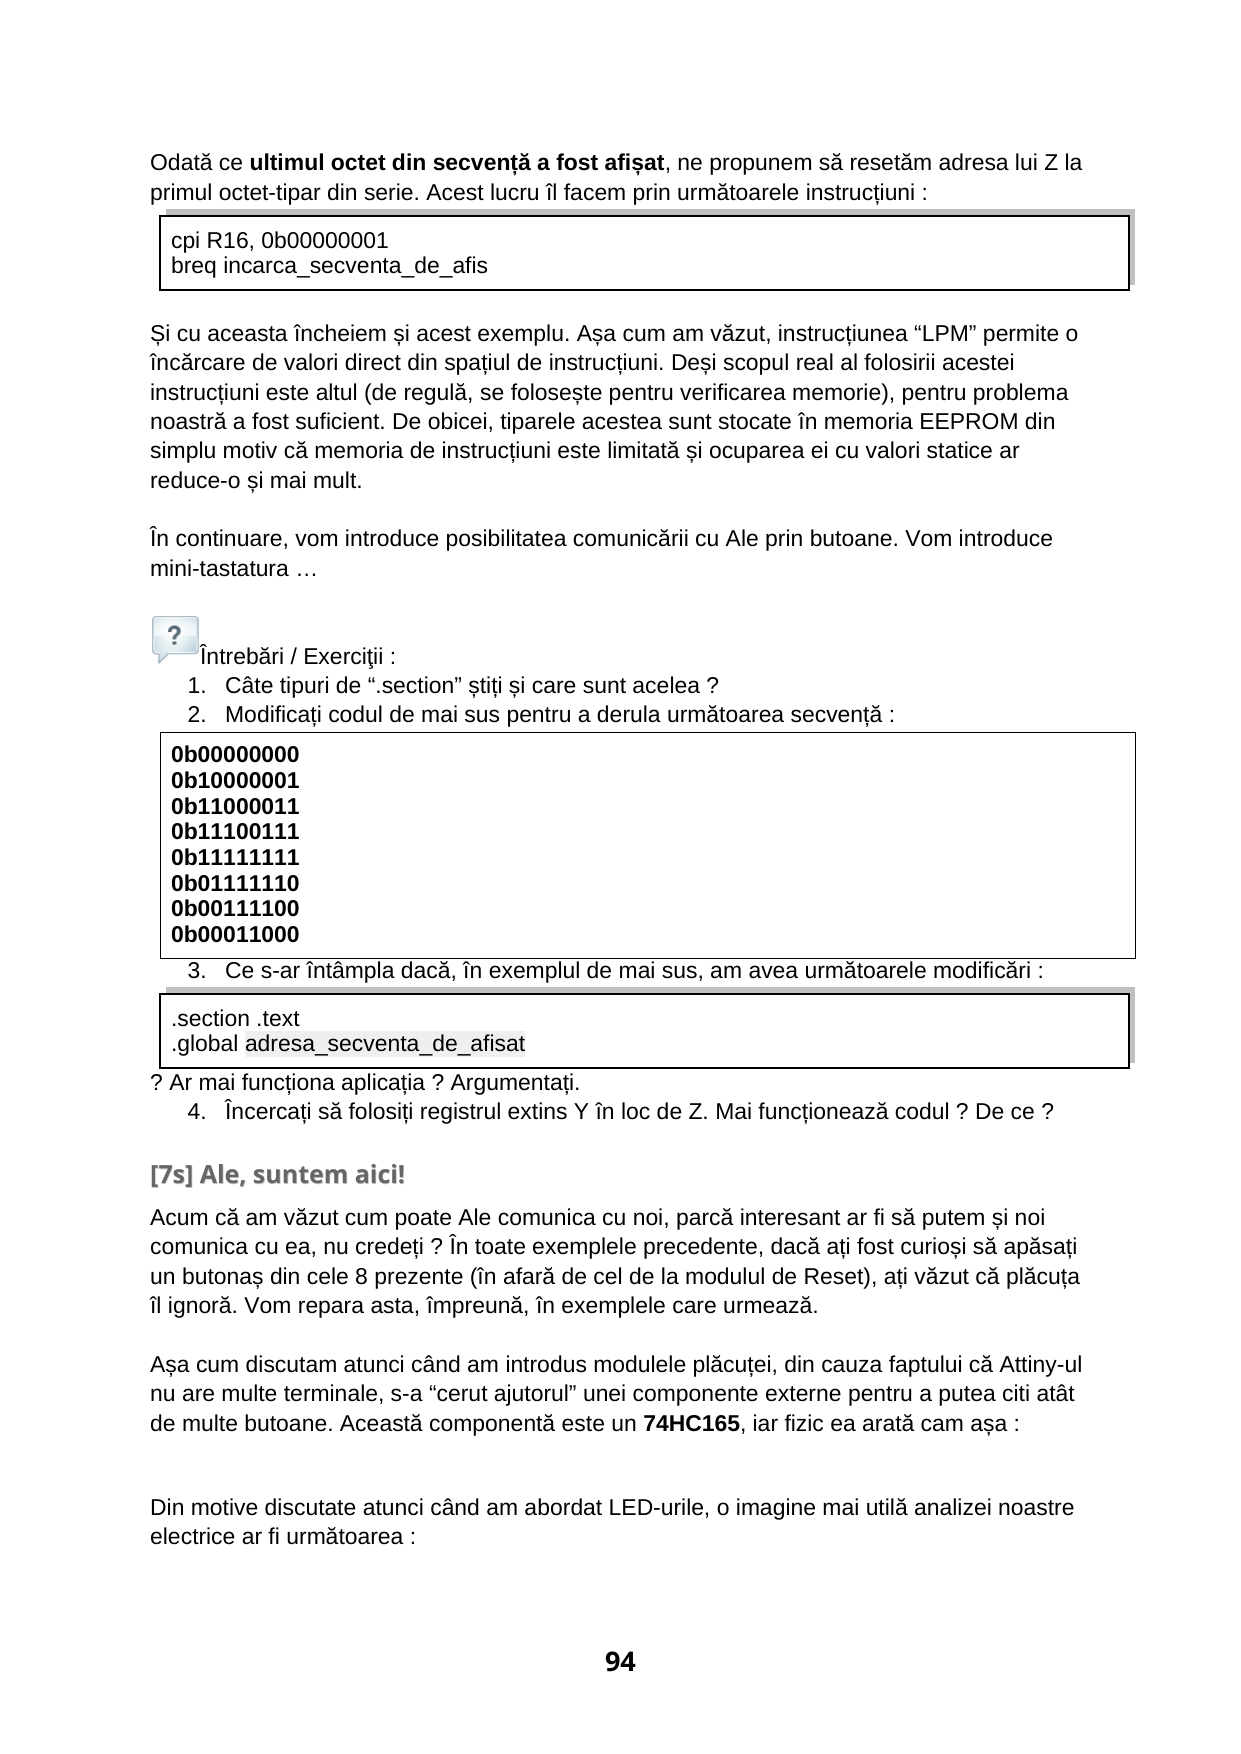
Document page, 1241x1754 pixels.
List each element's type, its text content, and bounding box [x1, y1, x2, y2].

text Și cu aceasta încheiem și acest exemplu. Așa cum am văzut, instrucțiunea “LPM” permite o încărcare de valori direct din spațiul de instrucțiuni. Deși scopul real al folosirii acestei instrucțiuni este altul (de regulă, se folosește pentru verificarea memorie), pentru problema noastră a fost suficient. De obicei, tiparele acestea sunt stocate în memoria EEPROM din simplu motiv că memoria de instrucțiuni este limitată și ocuparea ei cu valori statice ar reduce-o și mai mult. [150, 320, 1091, 493]
text Odată ce ultimul octet din secvență a fost afișat, ne propunem să resetăm adresa lui Z la primul octet-tipar din serie. Acest lucru îl facem prin următoarele instrucțiuni : [150, 150, 1091, 205]
subtitle [7s] Ale, suntem aici! [150, 1157, 1091, 1191]
list Încercați să folosiți registrul extins Y în loc de Z. Mai funcționează codul ? De ce ? [187, 1099, 1091, 1124]
table_header 0b00000000 0b10000001 0b11000011 0b11100111 0b11111111 0b01111110 0b00111100 0b00011000 [161, 733, 1135, 957]
picture [150, 614, 200, 665]
text ? Ar mai funcționa aplicația ? Argumentați. [150, 1069, 1091, 1095]
text Din motive discutate atunci când am abordat LED-urile, o imagine mai utilă analizei noastre electrice ar fi următoarea : [150, 1495, 1091, 1550]
table_header .section .text .global adresa_secventa_de_afisat [161, 995, 1128, 1067]
text Acum că am văzut cum poate Ale comunica cu noi, parcă interesant ar fi să putem și noi comunica cu ea, nu credeți ? În toate exemplele precedente, dacă ați fost curioși să apăsați un butonaș din cele 8 prezente (în afară de cel de la modulul de Reset), ați văzut că plăcuța îl ignoră. Vom repara asta, împreună, în exemplele care urmează. [150, 1205, 1091, 1318]
list Ce s-ar întâmpla dacă, în exemplul de mai sus, am avea următoarele modificări : [187, 959, 1091, 983]
text Întrebări / Exerciţii : [150, 640, 1091, 669]
text În continuare, vom introduce posibilitatea comunicării cu Ale prin butoane. Vom introduce mini-tastatura … [150, 526, 1091, 581]
list Câte tipuri de “.section” știți și care sunt acelea ? [187, 673, 1091, 698]
list Modificați codul de mai sus pentru a derula următoarea secvență : [187, 702, 1091, 728]
table_header cpi R16, 0b00000001 breq incarca_secventa_de_afis [161, 217, 1128, 289]
text Așa cum discutam atunci când am introdus modulele plăcuței, din cauza faptului că Attiny-ul nu are multe terminale, s-a “cerut ajutorul” unei componente externe pentru a putea citi atât de multe butoane. Această componentă este un 74HC165, iar fizic ea arată cam așa : [150, 1352, 1091, 1436]
